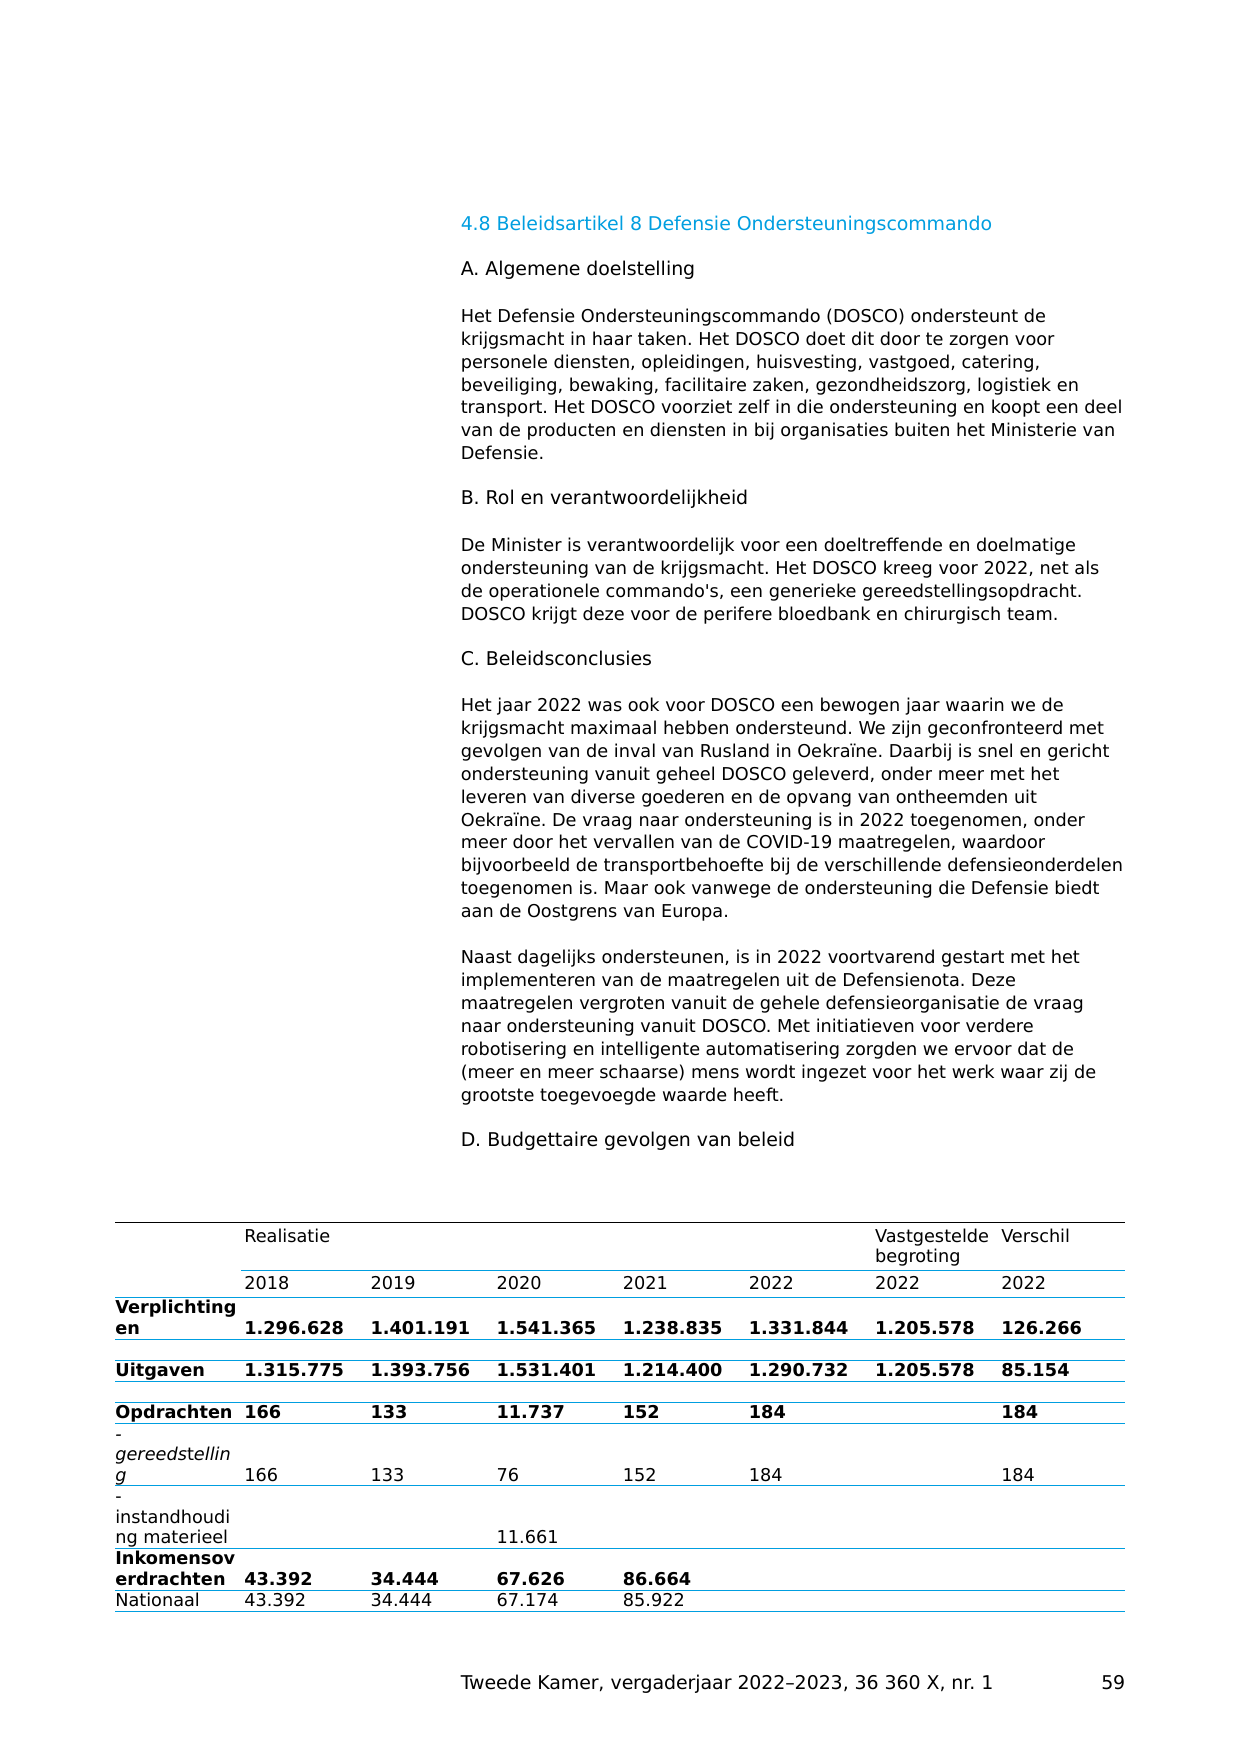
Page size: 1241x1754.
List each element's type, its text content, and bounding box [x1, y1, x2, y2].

table_cell [115, 1382, 241, 1402]
table_cell 1.401.191 [368, 1298, 493, 1338]
table_cell 1.238.835 [620, 1298, 746, 1338]
table_cell [998, 1549, 1125, 1589]
table_cell 1.541.365 [494, 1298, 620, 1338]
table_cell [368, 1340, 493, 1359]
table_cell 67.626 [494, 1549, 620, 1589]
table_cell 184 [998, 1403, 1125, 1423]
title B. Rol en verantwoordelijkheid [461, 487, 1125, 509]
table_cell 1.531.401 [494, 1361, 620, 1381]
table_cell 2021 [620, 1271, 746, 1297]
table_cell 1.205.578 [872, 1361, 998, 1381]
table_cell 1.331.844 [746, 1298, 872, 1338]
table_cell Vastgestelde begroting [872, 1223, 998, 1270]
table_cell 67.174 [494, 1591, 620, 1611]
table_cell 1.214.400 [620, 1361, 746, 1381]
table_cell [115, 1340, 241, 1359]
table_cell 166 [241, 1403, 367, 1423]
table_cell 34.444 [368, 1549, 493, 1589]
table_cell 2022 [746, 1271, 872, 1297]
table_cell 1.205.578 [872, 1298, 998, 1338]
table_cell 85.922 [620, 1591, 746, 1611]
table_cell 2019 [368, 1271, 493, 1297]
table_cell [746, 1382, 872, 1402]
table_cell 43.392 [241, 1549, 367, 1589]
table_cell 184 [746, 1424, 872, 1485]
table_cell Verschil [998, 1223, 1125, 1270]
table_cell Realisatie [241, 1223, 872, 1270]
table_cell [872, 1424, 998, 1485]
table_cell - instandhouding materieel [115, 1486, 241, 1548]
table_header Tabel 12 Budgettaire gevolgen van beleidsartikel 8 Defensie Ondersteuningscommando (bedragen x € 1.000) [115, 1174, 1125, 1222]
table_cell 2022 [998, 1271, 1125, 1297]
table_cell 11.661 [494, 1486, 620, 1548]
text De Minister is verantwoordelijk voor een doeltreffende en doelmatige ondersteuning van de krijgsmacht. Het DOSCO kreeg voor 2022, net als de operationele commando's, een generieke gereedstellingsopdracht. DOSCO krijgt deze voor de perifere bloedbank en chirurgisch team. [461, 533, 1125, 624]
table_cell [494, 1340, 620, 1359]
table_cell [998, 1382, 1125, 1402]
table_cell 152 [620, 1424, 746, 1485]
table_cell [368, 1382, 493, 1402]
table_cell Uitgaven [115, 1361, 241, 1381]
table_cell [998, 1486, 1125, 1548]
table_cell Nationaal [115, 1591, 241, 1611]
table_cell 34.444 [368, 1591, 493, 1611]
title A. Algemene doelstelling [461, 258, 1125, 280]
title 4.8 Beleidsartikel 8 Defensie Ondersteuningscommando [461, 213, 1125, 235]
table_cell 86.664 [620, 1549, 746, 1589]
table_cell 11.737 [494, 1403, 620, 1423]
table_cell [620, 1340, 746, 1359]
table_cell 1.315.775 [241, 1361, 367, 1381]
text Het jaar 2022 was ook voor DOSCO een bewogen jaar waarin we de krijgsmacht maximaal hebben ondersteund. We zijn geconfronteerd met gevolgen van de inval van Rusland in Oekraïne. Daarbij is snel en gericht ondersteuning vanuit geheel DOSCO geleverd, onder meer met het leveren van diverse goederen en de opvang van ontheemden uit Oekraïne. De vraag naar ondersteuning is in 2022 toegenomen, onder meer door het vervallen van de COVID-19 maatregelen, waardoor bijvoorbeeld de transportbehoefte bij de verschillende defensieonderdelen toegenomen is. Maar ook vanwege de ondersteuning die Defensie biedt aan de Oostgrens van Europa. [461, 693, 1125, 922]
table_cell 126.266 [998, 1298, 1125, 1338]
table_cell 152 [620, 1403, 746, 1423]
table_cell [872, 1340, 998, 1359]
table_cell [746, 1486, 872, 1548]
table_cell [620, 1486, 746, 1548]
table_cell [872, 1403, 998, 1423]
table_cell 43.392 [241, 1591, 367, 1611]
table_cell 184 [746, 1403, 872, 1423]
table_cell [998, 1591, 1125, 1611]
table_cell [872, 1549, 998, 1589]
table_cell [115, 1223, 241, 1297]
title C. Beleidsconclusies [461, 647, 1125, 669]
table_cell [998, 1340, 1125, 1359]
table_cell - gereedstelling [115, 1424, 241, 1485]
table_cell [746, 1340, 872, 1359]
table_cell [620, 1382, 746, 1402]
table_cell [241, 1340, 367, 1359]
table_cell 133 [368, 1424, 493, 1485]
table_cell 76 [494, 1424, 620, 1485]
table_cell [746, 1549, 872, 1589]
table_cell 133 [368, 1403, 493, 1423]
table_cell 166 [241, 1424, 367, 1485]
table_cell 1.296.628 [241, 1298, 367, 1338]
table_cell [241, 1382, 367, 1402]
text Naast dagelijks ondersteunen, is in 2022 voortvarend gestart met het implementeren van de maatregelen uit de Defensienota. Deze maatregelen vergroten vanuit de gehele defensieorganisatie de vraag naar ondersteuning vanuit DOSCO. Met initiatieven voor verdere robotisering en intelligente automatisering zorgden we ervoor dat de (meer en meer schaarse) mens wordt ingezet voor het werk waar zij de grootste toegevoegde waarde heeft. [461, 945, 1125, 1106]
table_cell [494, 1382, 620, 1402]
text Het Defensie Ondersteuningscommando (DOSCO) ondersteunt de krijgsmacht in haar taken. Het DOSCO doet dit door te zorgen voor personele diensten, opleidingen, huisvesting, vastgoed, catering, beveiliging, bewaking, facilitaire zaken, gezondheidszorg, logistiek en transport. Het DOSCO voorziet zelf in die ondersteuning en koopt een deel van de producten en diensten in bij organisaties buiten het Ministerie van Defensie. [461, 304, 1125, 464]
table_cell 85.154 [998, 1361, 1125, 1381]
table_cell [368, 1486, 493, 1548]
table_cell [872, 1382, 998, 1402]
table_cell 184 [998, 1424, 1125, 1485]
table_cell Verplichtingen [115, 1298, 241, 1338]
table_cell [872, 1486, 998, 1548]
table_cell 1.393.756 [368, 1361, 493, 1381]
table_cell 1.290.732 [746, 1361, 872, 1381]
title D. Budgettaire gevolgen van beleid [461, 1128, 1125, 1151]
table_cell 2020 [494, 1271, 620, 1297]
table_cell 2022 [872, 1271, 998, 1297]
table_cell Opdrachten [115, 1403, 241, 1423]
table_cell [746, 1591, 872, 1611]
table_cell [872, 1591, 998, 1611]
table_cell [241, 1486, 367, 1548]
table_cell Inkomensoverdrachten [115, 1549, 241, 1589]
table_cell 2018 [241, 1271, 367, 1297]
